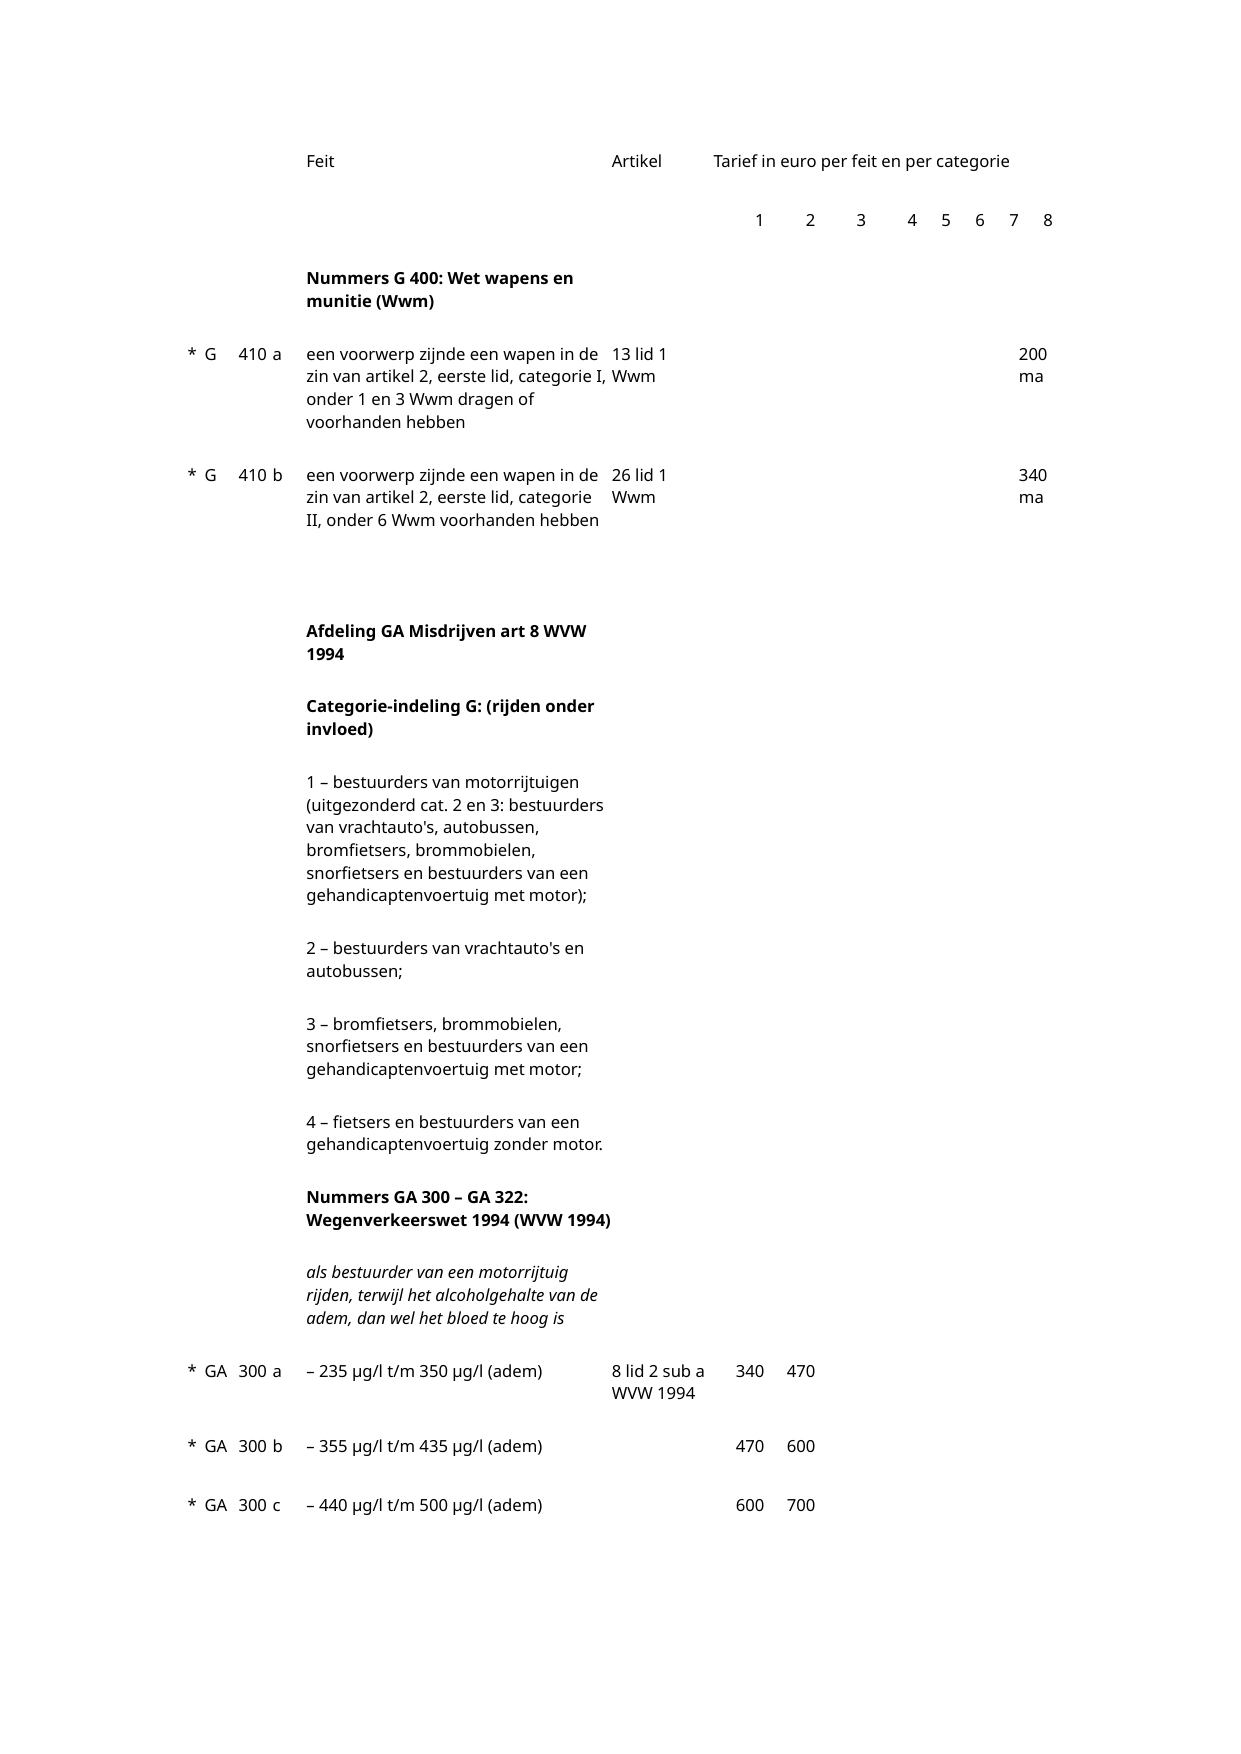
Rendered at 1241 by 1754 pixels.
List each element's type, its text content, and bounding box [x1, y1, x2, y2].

table_cell 13 lid 1 Wwm [612, 342, 713, 463]
table_cell [866, 561, 917, 620]
table_cell [951, 937, 985, 1012]
table_cell [866, 1435, 917, 1493]
table_cell [985, 620, 1019, 695]
table_cell [985, 695, 1019, 771]
table_cell [238, 620, 272, 695]
table_cell [866, 1261, 917, 1359]
table_cell [764, 463, 815, 561]
table_cell [272, 1261, 306, 1359]
table_cell [612, 267, 713, 342]
table_cell [815, 1493, 866, 1552]
table_cell [985, 1493, 1019, 1552]
table_cell [1019, 1261, 1053, 1359]
table_cell [204, 771, 238, 937]
table_cell GA [204, 1359, 238, 1435]
table_cell – 440 µg/l t/m 500 µg/l (adem) [306, 1493, 612, 1552]
table_cell [1019, 1186, 1053, 1261]
table_cell [188, 1261, 204, 1359]
table_cell Nummers G 400: Wet wapens en munitie (Wwm) [306, 267, 612, 342]
table_cell [204, 1261, 238, 1359]
table_cell G [204, 463, 238, 561]
table_cell [815, 1012, 866, 1110]
table_cell [917, 463, 951, 561]
table_header [188, 150, 204, 208]
table_cell [815, 561, 866, 620]
table_cell [985, 771, 1019, 937]
table_cell 600 [713, 1493, 764, 1552]
table_cell [612, 695, 713, 771]
table_cell [985, 267, 1019, 342]
table_cell [866, 1186, 917, 1261]
table_cell [1019, 620, 1053, 695]
table_cell [985, 342, 1019, 463]
table_cell [815, 1261, 866, 1359]
table_cell [272, 1186, 306, 1261]
table_cell [985, 1186, 1019, 1261]
table_cell 300 [238, 1493, 272, 1552]
table_cell [204, 937, 238, 1012]
table_cell [951, 771, 985, 937]
table_cell [1019, 771, 1053, 937]
table_cell Nummers GA 300 – GA 322: Wegenverkeerswet 1994 (WVW 1994) [306, 1186, 612, 1261]
table_header Artikel [612, 150, 713, 208]
table_cell [764, 1186, 815, 1261]
table_cell [272, 771, 306, 937]
table_cell [951, 620, 985, 695]
table_cell [272, 209, 306, 267]
table_cell GA [204, 1435, 238, 1493]
table_cell [612, 1493, 713, 1552]
table_cell [866, 695, 917, 771]
table_header Tarief in euro per feit en per categorie [713, 150, 1053, 208]
table_cell [917, 695, 951, 771]
table_cell [917, 771, 951, 937]
table_cell [204, 561, 238, 620]
table_cell [612, 937, 713, 1012]
table_cell [815, 267, 866, 342]
table_cell een voorwerp zijnde een wapen in de zin van artikel 2, eerste lid, categorie I, onder 1 en 3 Wwm dragen of voorhanden hebben [306, 342, 612, 463]
table_cell [764, 620, 815, 695]
table_cell [188, 1110, 204, 1186]
table_cell [866, 1012, 917, 1110]
table_cell [866, 937, 917, 1012]
table_cell [866, 267, 917, 342]
table_cell [238, 937, 272, 1012]
table_cell [188, 267, 204, 342]
table_cell [713, 1186, 764, 1261]
table_cell * [188, 1359, 204, 1435]
table_cell [713, 1261, 764, 1359]
table_cell [917, 1186, 951, 1261]
table_cell [612, 1261, 713, 1359]
table_cell [1019, 1110, 1053, 1186]
table_cell 2 – bestuurders van vrachtauto's en autobussen; [306, 937, 612, 1012]
table_cell c [272, 1493, 306, 1552]
table_cell als bestuurder van een motorrijtuig rijden, terwijl het alcoholgehalte van de adem, dan wel het bloed te hoog is [306, 1261, 612, 1359]
table_cell * [188, 1435, 204, 1493]
table_cell [985, 1110, 1019, 1186]
table_cell – 355 µg/l t/m 435 µg/l (adem) [306, 1435, 612, 1493]
table_cell [188, 1186, 204, 1261]
table_cell a [272, 342, 306, 463]
table_cell [764, 1110, 815, 1186]
table_cell 8 lid 2 sub a WVW 1994 [612, 1359, 713, 1435]
table_cell [1019, 561, 1053, 620]
table_cell Categorie-indeling G: (rijden onder invloed) [306, 695, 612, 771]
table_cell [188, 695, 204, 771]
table_cell [612, 620, 713, 695]
table_cell [713, 267, 764, 342]
table_cell 300 [238, 1435, 272, 1493]
table_cell [764, 937, 815, 1012]
table_cell [917, 1110, 951, 1186]
table_cell [1019, 1012, 1053, 1110]
table_cell [866, 1110, 917, 1186]
table_cell [204, 1186, 238, 1261]
table_cell [272, 1110, 306, 1186]
table_cell [866, 463, 917, 561]
table_cell [188, 620, 204, 695]
table_cell [204, 620, 238, 695]
table_cell [815, 620, 866, 695]
table_cell [917, 1359, 951, 1435]
table_cell [985, 1359, 1019, 1435]
table_cell [951, 1435, 985, 1493]
table_cell 410 [238, 463, 272, 561]
table_cell [764, 1012, 815, 1110]
table_header [272, 150, 306, 208]
table_cell [866, 342, 917, 463]
table_cell 200ma [1019, 342, 1053, 463]
table_cell 300 [238, 1359, 272, 1435]
table_cell [951, 1186, 985, 1261]
table_cell 6 [951, 209, 985, 267]
table_cell 4 [866, 209, 917, 267]
table_cell b [272, 1435, 306, 1493]
table_cell [238, 209, 272, 267]
table_cell [612, 1435, 713, 1493]
table_cell [1019, 1435, 1053, 1493]
table_cell 340 [713, 1359, 764, 1435]
table_cell [917, 937, 951, 1012]
table_cell 1 [713, 209, 764, 267]
table_cell b [272, 463, 306, 561]
table_cell [612, 561, 713, 620]
table_cell [815, 1359, 866, 1435]
table_header [204, 150, 238, 208]
table_cell [238, 1110, 272, 1186]
table_cell [713, 771, 764, 937]
table_cell [815, 937, 866, 1012]
table_header Feit [306, 150, 612, 208]
table_cell [985, 1261, 1019, 1359]
table_cell [306, 561, 612, 620]
table_header [238, 150, 272, 208]
table_cell 3 [815, 209, 866, 267]
table_cell [917, 1012, 951, 1110]
table_cell [713, 342, 764, 463]
table_cell 470 [764, 1359, 815, 1435]
table_cell [917, 1435, 951, 1493]
table_cell [815, 1186, 866, 1261]
table_cell [866, 1493, 917, 1552]
table_cell [815, 1435, 866, 1493]
table_cell [951, 1493, 985, 1552]
table_cell [1019, 937, 1053, 1012]
table_cell [815, 771, 866, 937]
table_cell G [204, 342, 238, 463]
table_cell [612, 209, 713, 267]
table_cell [917, 1261, 951, 1359]
table_cell 3 – bromfietsers, brommobielen, snorfietsers en bestuurders van een gehandicaptenvoertuig met motor; [306, 1012, 612, 1110]
table_cell [951, 267, 985, 342]
table_cell [951, 1359, 985, 1435]
table_cell 470 [713, 1435, 764, 1493]
table_cell 1 – bestuurders van motorrijtuigen (uitgezonderd cat. 2 en 3: bestuurders van vrachtauto's, autobussen, bromfietsers, brommobielen, snorfietsers en bestuurders van een gehandicaptenvoertuig met motor); [306, 771, 612, 937]
table_cell [917, 342, 951, 463]
table_cell [272, 1012, 306, 1110]
table_cell 410 [238, 342, 272, 463]
table_cell [951, 1012, 985, 1110]
table_cell 26 lid 1 Wwm [612, 463, 713, 561]
table_cell [204, 209, 238, 267]
table_cell * [188, 1493, 204, 1552]
table_cell [204, 695, 238, 771]
table_cell [188, 561, 204, 620]
table_cell [951, 1261, 985, 1359]
table_cell [866, 771, 917, 937]
table_cell [713, 1012, 764, 1110]
table_cell 8 [1019, 209, 1053, 267]
table_cell [238, 1186, 272, 1261]
table_cell 7 [985, 209, 1019, 267]
table_cell [917, 1493, 951, 1552]
table_cell a [272, 1359, 306, 1435]
table_cell [917, 267, 951, 342]
table_cell [306, 209, 612, 267]
table_cell [204, 1110, 238, 1186]
table_cell * [188, 463, 204, 561]
table_cell [238, 1012, 272, 1110]
table_cell – 235 µg/l t/m 350 µg/l (adem) [306, 1359, 612, 1435]
table_cell [188, 771, 204, 937]
table_cell [951, 695, 985, 771]
table_cell [985, 937, 1019, 1012]
table_cell 4 – fietsers en bestuurders van een gehandicaptenvoertuig zonder motor. [306, 1110, 612, 1186]
table_cell [204, 267, 238, 342]
table_cell Afdeling GA Misdrijven art 8 WVW 1994 [306, 620, 612, 695]
table_cell [272, 561, 306, 620]
table_cell [1019, 695, 1053, 771]
table_cell [188, 937, 204, 1012]
table_cell [272, 937, 306, 1012]
table_cell [866, 1359, 917, 1435]
table_cell 2 [764, 209, 815, 267]
table_cell [612, 1012, 713, 1110]
table_cell [713, 695, 764, 771]
table_cell 5 [917, 209, 951, 267]
table_cell [815, 1110, 866, 1186]
table_cell [1019, 267, 1053, 342]
table_cell [985, 463, 1019, 561]
table_cell [238, 695, 272, 771]
table_cell 340ma [1019, 463, 1053, 561]
table_cell [951, 463, 985, 561]
table_cell [917, 620, 951, 695]
table_cell [917, 561, 951, 620]
table_cell [1019, 1493, 1053, 1552]
table_cell [764, 1261, 815, 1359]
table_cell [612, 1110, 713, 1186]
table_cell [764, 695, 815, 771]
table_cell [272, 695, 306, 771]
table_cell * [188, 342, 204, 463]
table_cell [238, 561, 272, 620]
table_cell [188, 209, 204, 267]
table_cell [204, 1012, 238, 1110]
table_cell [713, 561, 764, 620]
table_cell 700 [764, 1493, 815, 1552]
table_cell [815, 342, 866, 463]
table_cell [612, 1186, 713, 1261]
table_cell [985, 1012, 1019, 1110]
table_cell [713, 1110, 764, 1186]
table_cell [985, 1435, 1019, 1493]
table_cell [951, 342, 985, 463]
table_cell [815, 695, 866, 771]
table_cell [764, 342, 815, 463]
table_cell een voorwerp zijnde een wapen in de zin van artikel 2, eerste lid, categorie II, onder 6 Wwm voorhanden hebben [306, 463, 612, 561]
table_cell [764, 561, 815, 620]
table_cell [951, 1110, 985, 1186]
table_cell [612, 771, 713, 937]
table_cell [866, 620, 917, 695]
table_cell [713, 463, 764, 561]
table_cell [985, 561, 1019, 620]
table_cell [815, 463, 866, 561]
table_cell [238, 1261, 272, 1359]
table_cell [713, 937, 764, 1012]
table_cell [951, 561, 985, 620]
table_cell [238, 771, 272, 937]
table_cell GA [204, 1493, 238, 1552]
table_cell [188, 1012, 204, 1110]
table_cell [1019, 1359, 1053, 1435]
table_cell [764, 267, 815, 342]
table_cell [764, 771, 815, 937]
table_cell [272, 620, 306, 695]
table_cell [272, 267, 306, 342]
table_cell [238, 267, 272, 342]
table_cell [713, 620, 764, 695]
table_cell 600 [764, 1435, 815, 1493]
